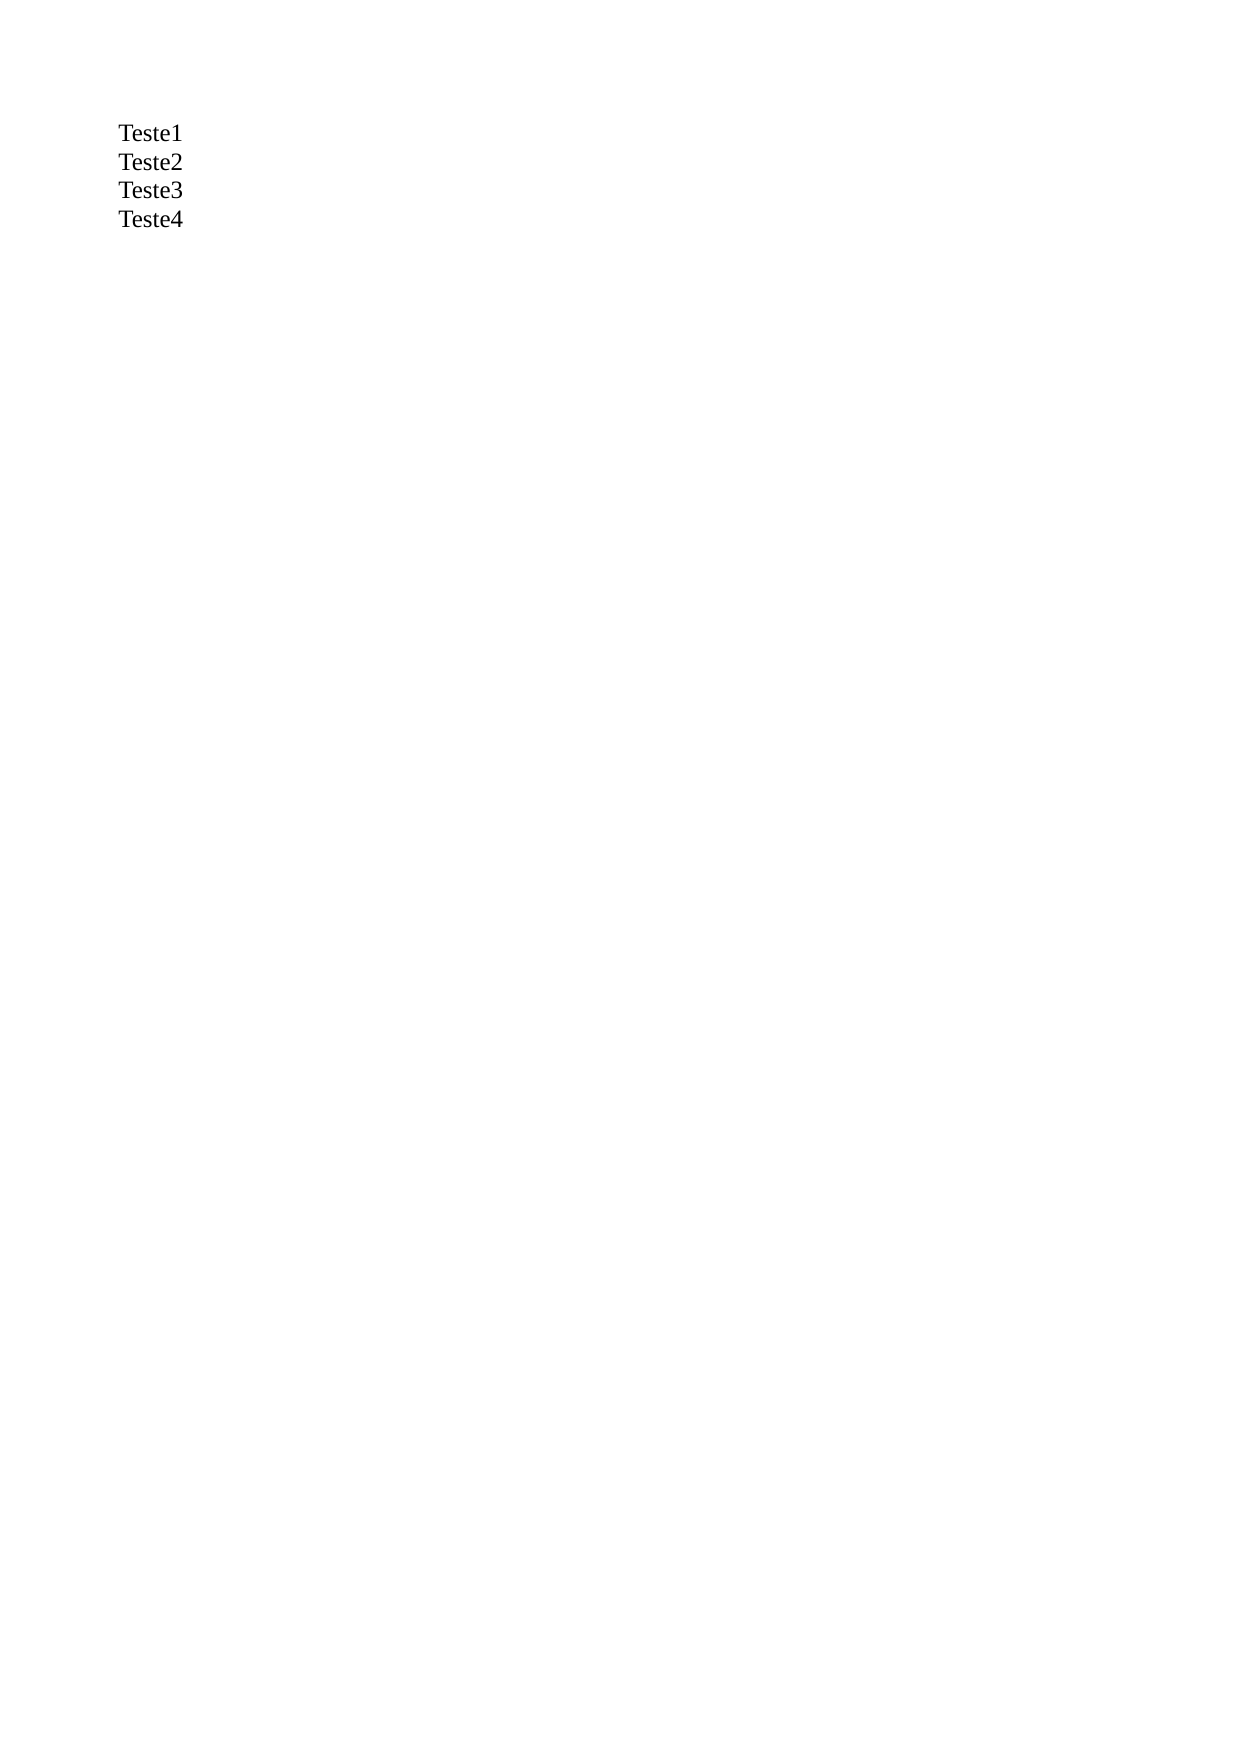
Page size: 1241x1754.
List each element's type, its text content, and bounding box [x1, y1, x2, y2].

text Teste3 [118, 176, 1122, 204]
text Teste1 [118, 118, 1122, 147]
text Teste4 [118, 204, 1122, 233]
text Teste2 [118, 147, 1122, 176]
